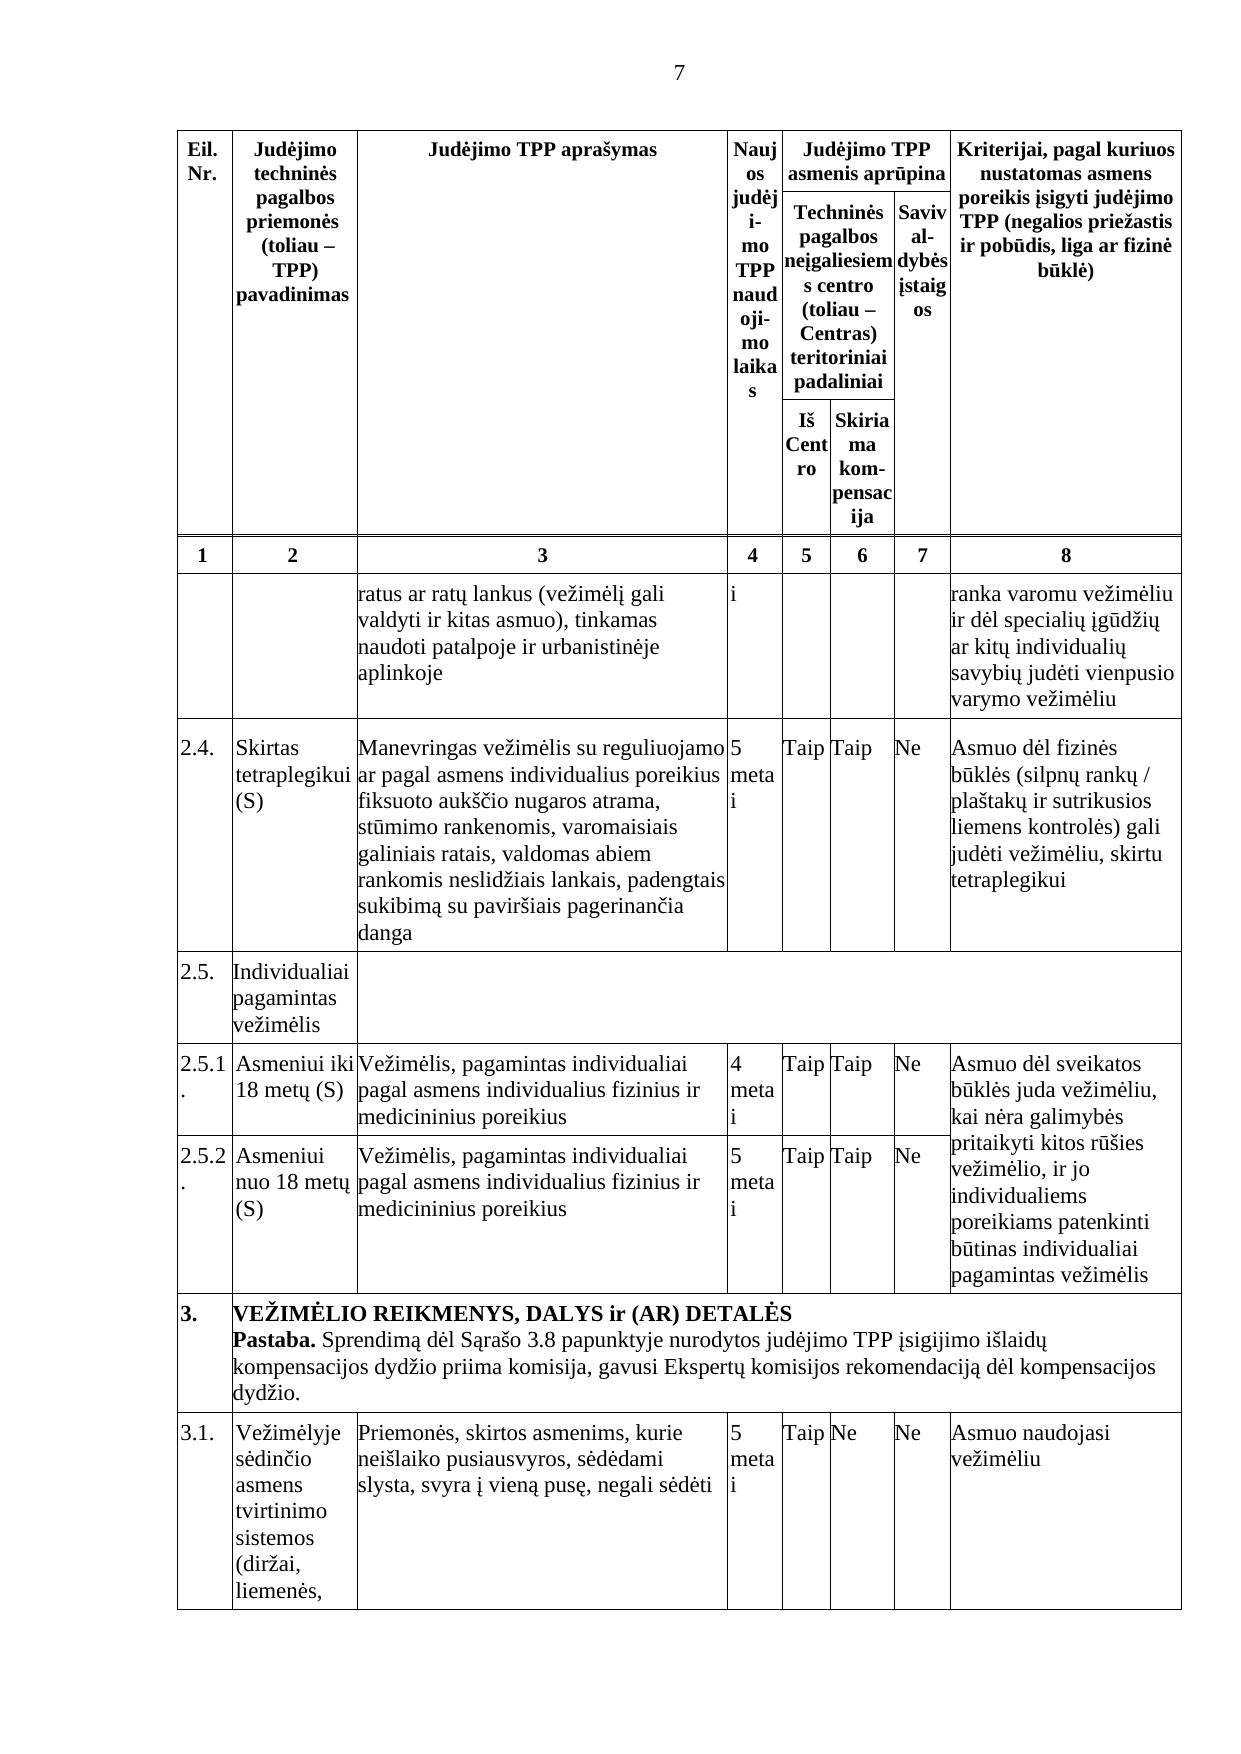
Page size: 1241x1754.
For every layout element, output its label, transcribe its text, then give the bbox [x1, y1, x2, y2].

table_cell Vežimėlyje sėdinčio asmens tvirtinimo sistemos (diržai, liemenės, [233, 1413, 357, 1609]
table_cell Taip [783, 1136, 830, 1293]
table_cell 3. [178, 1294, 232, 1412]
table_cell Ne [895, 1136, 950, 1293]
table_cell Iš Centro [783, 400, 830, 534]
table_cell Ne [831, 1413, 894, 1609]
table_cell 5 [783, 537, 830, 573]
table_cell Ne [895, 1413, 950, 1609]
table_cell Taip [831, 719, 894, 951]
table_cell 2.5. [178, 952, 232, 1043]
table_cell 4 metai [728, 1044, 782, 1135]
table_cell Individualiai pagamintas vežimėlis [233, 952, 357, 1043]
table_cell Ne [895, 1044, 950, 1135]
table_cell [178, 574, 232, 718]
table_cell 5 metai [728, 719, 782, 951]
table_cell Taip [783, 719, 830, 951]
table_cell 3 [358, 537, 727, 573]
table_cell Skiriama kom-pensacija [831, 400, 894, 534]
table_cell Asmeniui iki 18 metų (S) [233, 1044, 357, 1135]
table_cell Asmuo naudojasi vežimėliu [951, 1413, 1181, 1609]
table_cell Asmuo dėl sveikatos būklės juda vežimėliu, kai nėra galimybės pritaikyti kitos rūšies vežimėlio, ir jo individualiems poreikiams patenkinti būtinas individualiai pagamintas vežimėlis [951, 1044, 1181, 1293]
table_cell [895, 574, 950, 718]
table_cell Taip [783, 1413, 830, 1609]
table_cell i [728, 574, 782, 718]
table_cell Taip [831, 1044, 894, 1135]
table_cell [783, 574, 830, 718]
table_cell 3.1. [178, 1413, 232, 1609]
table_cell 2.4. [178, 719, 232, 951]
table_cell Taip [783, 1044, 830, 1135]
table_cell 6 [831, 537, 894, 573]
table_cell Skirtas tetraplegikui (S) [233, 719, 357, 951]
table_cell [831, 574, 894, 718]
table_cell [233, 574, 357, 718]
table_header Judėjimo TPP aprašymas [358, 131, 727, 534]
table_cell Ne [895, 719, 950, 951]
table_cell 8 [951, 537, 1181, 573]
table_cell Asmuo dėl fizinės būklės (silpnų rankų / plaštakų ir sutrikusios liemens kontrolės) gali judėti vežimėliu, skirtu tetraplegikui [951, 719, 1181, 951]
table_cell [358, 952, 1181, 1043]
table_cell 2.5.2. [178, 1136, 232, 1293]
table_cell 2 [233, 537, 357, 573]
table_cell ratus ar ratų lankus (vežimėlį gali valdyti ir kitas asmuo), tinkamas naudoti patalpoje ir urbanistinėje aplinkoje [358, 574, 727, 718]
table_header Naujos judėji- mo TPP naudoji-mo laikas [728, 131, 782, 534]
table_cell Vežimėlis, pagamintas individualiai pagal asmens individualius fizinius ir medicininius poreikius [358, 1044, 727, 1135]
table_header Eil. Nr. [178, 131, 232, 534]
table_header Judėjimo techninės pagalbos priemonės (toliau – TPP) pavadinimas [233, 131, 357, 534]
table_cell 2.5.1. [178, 1044, 232, 1135]
table_cell Manevringas vežimėlis su reguliuojamo ar pagal asmens individualius poreikius fiksuoto aukščio nugaros atrama, stūmimo rankenomis, varomaisiais galiniais ratais, valdomas abiem rankomis neslidžiais lankais, padengtais sukibimą su paviršiais pagerinančia danga [358, 719, 727, 951]
table_cell Vežimėlis, pagamintas individualiai pagal asmens individualius fizinius ir medicininius poreikius [358, 1136, 727, 1293]
table_cell ranka varomu vežimėliu ir dėl specialių įgūdžių ar kitų individualių savybių judėti vienpusio varymo vežimėliu [951, 574, 1181, 718]
table_header Kriterijai, pagal kuriuos nustatomas asmens poreikis įsigyti judėjimo TPP (negalios priežastis ir pobūdis, liga ar fizinė būklė) [951, 131, 1181, 534]
table_cell VEŽIMĖLIO REIKMENYS, DALYS ir (AR) DETALĖS Pastaba. Sprendimą dėl Sąrašo 3.8 papunktyje nurodytos judėjimo TPP įsigijimo išlaidų kompensacijos dydžio priima komisija, gavusi Ekspertų komisijos rekomendaciją dėl kompensacijos dydžio. [233, 1294, 1181, 1412]
table_cell Asmeniui nuo 18 metų (S) [233, 1136, 357, 1293]
table_cell Taip [831, 1136, 894, 1293]
table_cell 5 metai [728, 1136, 782, 1293]
table_cell 1 [178, 537, 232, 573]
table_cell 5 metai [728, 1413, 782, 1609]
table_cell Techninės pagalbos neįgaliesiems centro (toliau – Centras) teritoriniai padaliniai [783, 192, 894, 399]
table_header Judėjimo TPP asmenis aprūpina [783, 131, 950, 191]
table_cell 7 [895, 537, 950, 573]
table_cell Savival-dybės įstaigos [895, 192, 950, 534]
table_cell Priemonės, skirtos asmenims, kurie neišlaiko pusiausvyros, sėdėdami slysta, svyra į vieną pusę, negali sėdėti [358, 1413, 727, 1609]
table_cell 4 [728, 537, 782, 573]
